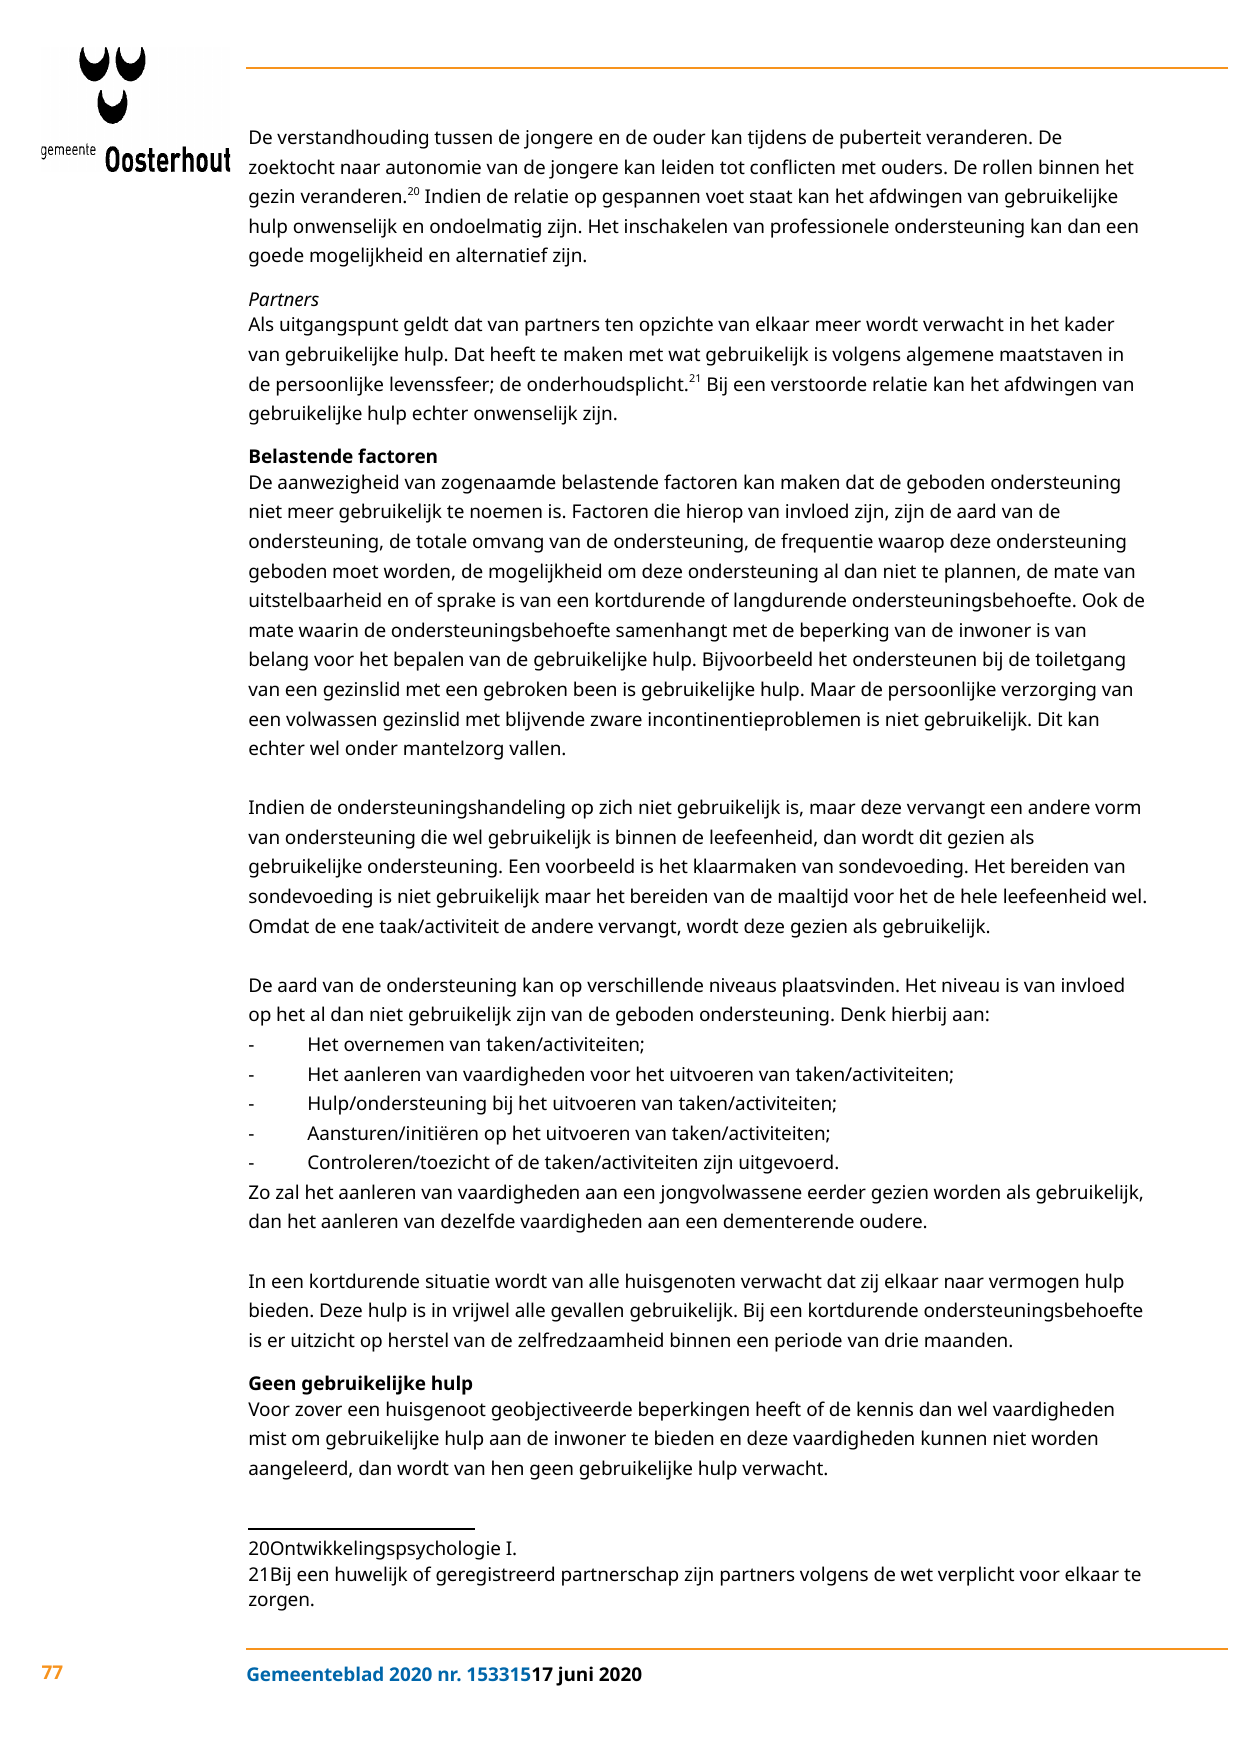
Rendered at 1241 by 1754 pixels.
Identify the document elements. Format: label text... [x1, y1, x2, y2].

text Voor zover een huisgenoot geobjectiveerde beperkingen heeft of de kennis dan wel vaardigheden mist om gebruikelijke hulp aan de inwoner te bieden en deze vaardigheden kunnen niet worden aangeleerd, dan wordt van hen geen gebruikelijke hulp verwacht. [248, 1396, 1152, 1481]
text Ontwikkelingspsychologie I. [248, 1535, 1152, 1561]
list Controleren/toezicht of de taken/activiteiten zijn uitgevoerd. [248, 1149, 1152, 1175]
text Belastende factoren [248, 443, 1152, 469]
text De aanwezigheid van zogenaamde belastende factoren kan maken dat de geboden ondersteuning niet meer gebruikelijk te noemen is. Factoren die hierop van invloed zijn, zijn de aard van de ondersteuning, de totale omvang van de ondersteuning, de frequentie waarop deze ondersteuning geboden moet worden, de mogelijkheid om deze ondersteuning al dan niet te plannen, de mate van uitstelbaarheid en of sprake is van een kortdurende of langdurende ondersteuningsbehoefte. Ook de mate waarin de ondersteuningsbehoefte samenhangt met de beperking van de inwoner is van belang voor het bepalen van de gebruikelijke hulp. Bijvoorbeeld het ondersteunen bij de toiletgang van een gezinslid met een gebroken been is gebruikelijke hulp. Maar de persoonlijke verzorging van een volwassen gezinslid met blijvende zware incontinentieproblemen is niet gebruikelijk. Dit kan echter wel onder mantelzorg vallen. [248, 469, 1152, 761]
list Hulp/ondersteuning bij het uitvoeren van taken/activiteiten; [248, 1090, 1152, 1116]
text De verstandhouding tussen de jongere en de ouder kan tijdens de puberteit veranderen. De zoektocht naar autonomie van de jongere kan leiden tot conflicten met ouders. De rollen binnen het gezin veranderen. Indien de relatie op gespannen voet staat kan het afdwingen van gebruikelijke hulp onwenselijk en ondoelmatig zijn. Het inschakelen van professionele ondersteuning kan dan een goede mogelijkheid en alternatief zijn. [248, 124, 1152, 268]
text Als uitgangspunt geldt dat van partners ten opzichte van elkaar meer wordt verwacht in het kader van gebruikelijke hulp. Dat heeft te maken met wat gebruikelijk is volgens algemene maatstaven in de persoonlijke levenssfeer; de onderhoudsplicht. Bij een verstoorde relatie kan het afdwingen van gebruikelijke hulp echter onwenselijk zijn. [248, 312, 1152, 426]
text Partners [248, 286, 1152, 312]
text Indien de ondersteuningshandeling op zich niet gebruikelijk is, maar deze vervangt een andere vorm van ondersteuning die wel gebruikelijk is binnen de leefeenheid, dan wordt dit gezien als gebruikelijke ondersteuning. Een voorbeeld is het klaarmaken van sondevoeding. Het bereiden van sondevoeding is niet gebruikelijk maar het bereiden van de maaltijd voor het de hele leefeenheid wel. Omdat de ene taak/activiteit de andere vervangt, wordt deze gezien als gebruikelijk. [248, 794, 1152, 939]
text In een kortdurende situatie wordt van alle huisgenoten verwacht dat zij elkaar naar vermogen hulp bieden. Deze hulp is in vrijwel alle gevallen gebruikelijk. Bij een kortdurende ondersteuningsbehoefte is er uitzicht op herstel van de zelfredzaamheid binnen een periode van drie maanden. [248, 1268, 1152, 1353]
text De aard van de ondersteuning kan op verschillende niveaus plaatsvinden. Het niveau is van invloed op het al dan niet gebruikelijk zijn van de geboden ondersteuning. Denk hierbij aan: [248, 972, 1152, 1027]
list Het aanleren van vaardigheden voor het uitvoeren van taken/activiteiten; [248, 1061, 1152, 1087]
text Zo zal het aanleren van vaardigheden aan een jongvolwassene eerder gezien worden als gebruikelijk, dan het aanleren van dezelfde vaardigheden aan een dementerende oudere. [248, 1179, 1152, 1234]
list Aansturen/initiëren op het uitvoeren van taken/activiteiten; [248, 1120, 1152, 1146]
picture [41, 47, 231, 172]
text Geen gebruikelijke hulp [248, 1370, 1152, 1396]
list Het overnemen van taken/activiteiten; [248, 1031, 1152, 1057]
text Bij een huwelijk of geregistreerd partnerschap zijn partners volgens de wet verplicht voor elkaar te zorgen. [248, 1561, 1152, 1612]
